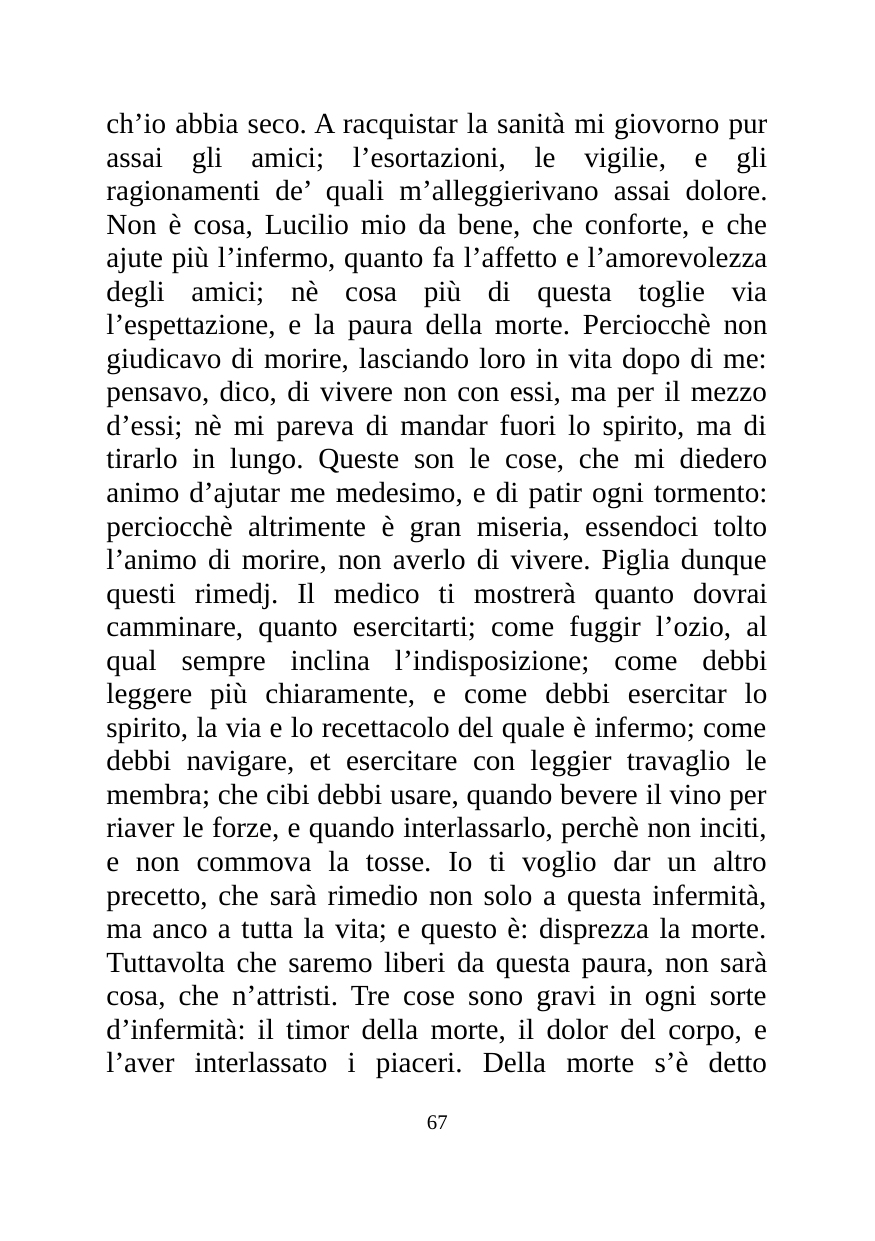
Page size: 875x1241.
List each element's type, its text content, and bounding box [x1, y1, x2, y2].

text ch’io abbia seco. A racquistar la sanità mi giovorno pur assai gli amici; l’esortazioni, le vigilie, e gli ragionamenti de’ quali m’alleggierivano assai dolore. Non è cosa, Lucilio mio da bene, che conforte, e che ajute più l’infermo, quanto fa l’affetto e l’amorevolezza degli amici; nè cosa più di questa toglie via l’espettazione, e la paura della morte. Perciocchè non giudicavo di morire, lasciando loro in vita dopo di me: pensavo, dico, di vivere non con essi, ma per il mezzo d’essi; nè mi pareva di mandar fuori lo spirito, ma di tirarlo in lungo. Queste son le cose, che mi diedero animo d’ajutar me medesimo, e di patir ogni tormento: perciocchè altrimente è gran miseria, essendoci tolto l’animo di morire, non averlo di vivere. Piglia dunque questi rimedj. Il medico ti mostrerà quanto dovrai camminare, quanto esercitarti; come fuggir l’ozio, al qual sempre inclina l’indisposizione; come debbi leggere più chiaramente, e come debbi esercitar lo spirito, la via e lo recettacolo del quale è infermo; come debbi navigare, et esercitare con leggier travaglio le membra; che cibi debbi usare, quando bevere il vino per riaver le forze, e quando interlassarlo, perchè non inciti, e non commova la tosse. Io ti voglio dar un altro precetto, che sarà rimedio non solo a questa infermità, ma anco a tutta la vita; e questo è: disprezza la morte. Tuttavolta che saremo liberi da questa paura, non sarà cosa, che n’attristi. Tre cose sono gravi in ogni sorte d’infermità: il timor della morte, il dolor del corpo, e l’aver interlassato i piaceri. Della morte s’è detto [106, 106, 768, 1079]
